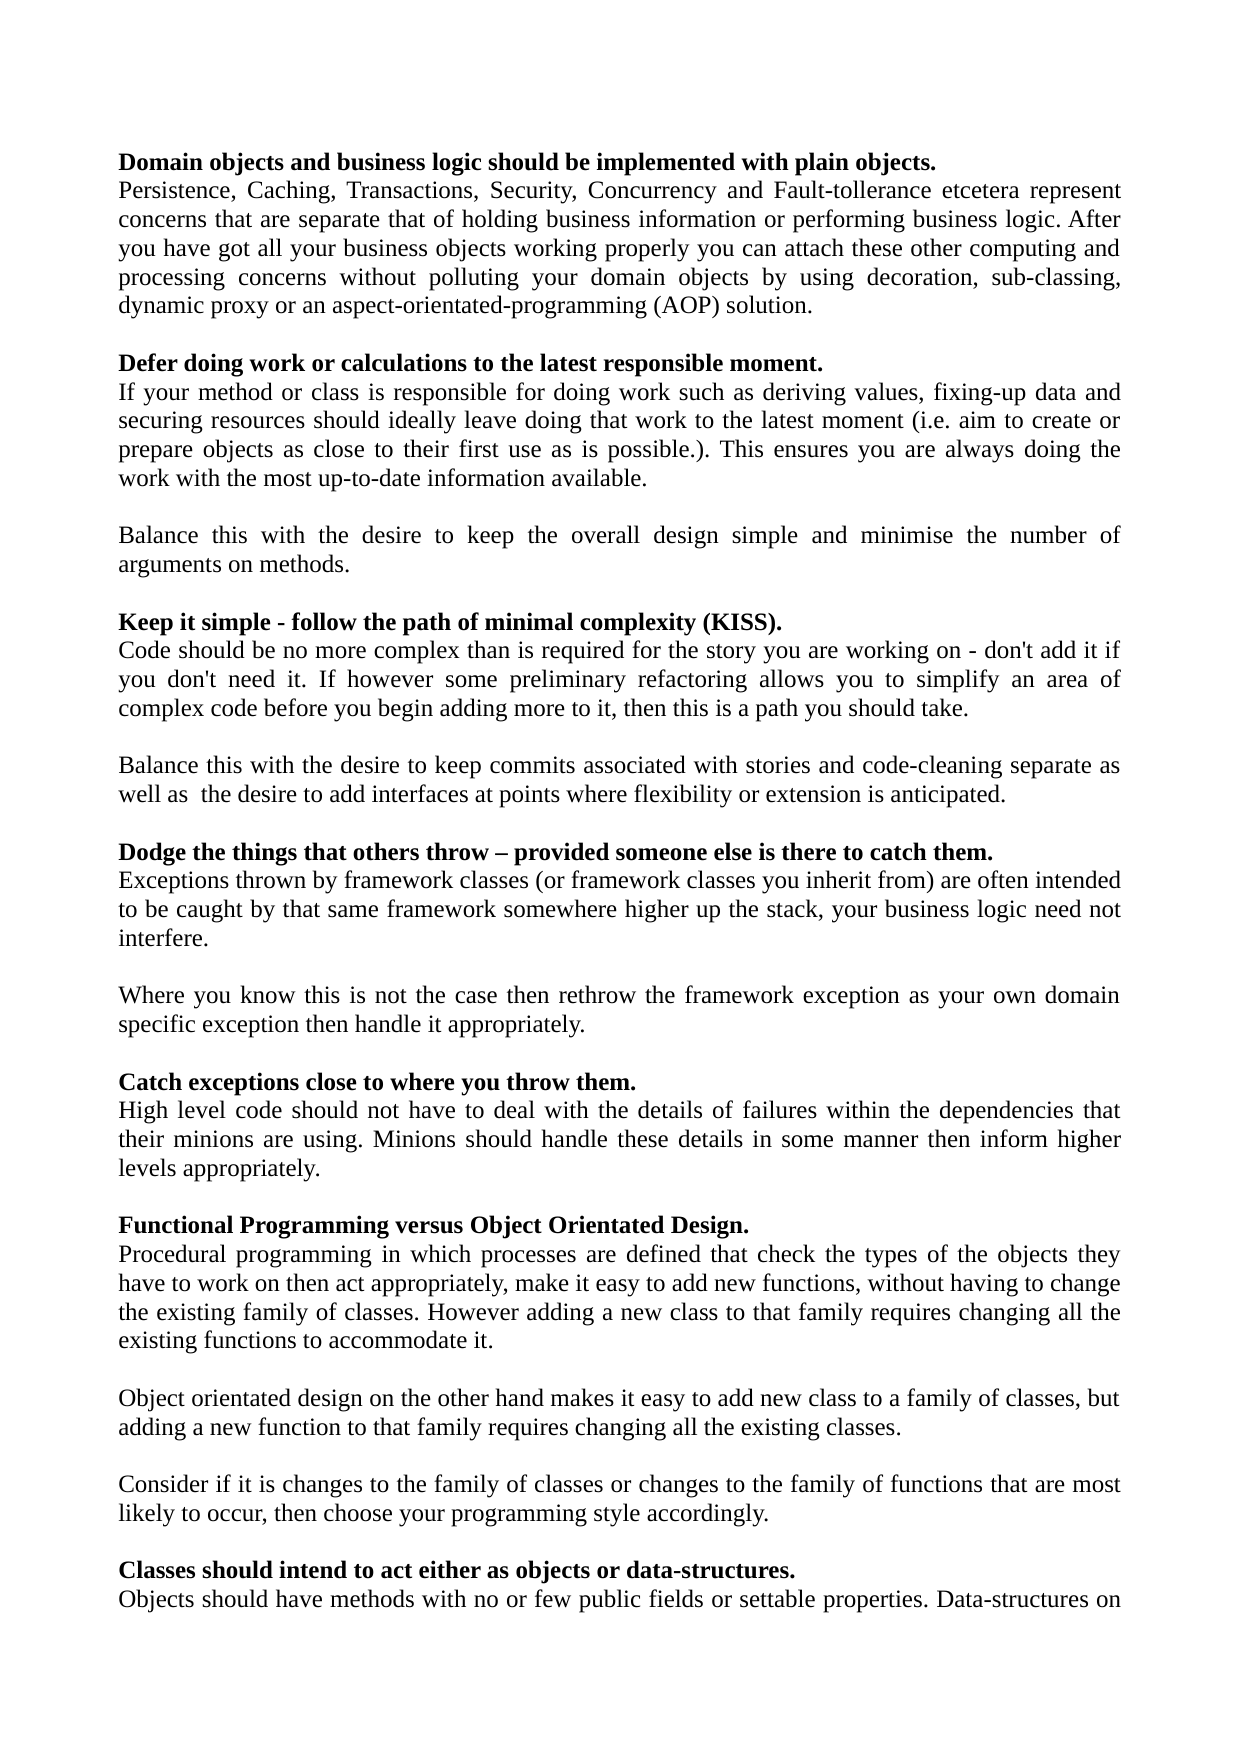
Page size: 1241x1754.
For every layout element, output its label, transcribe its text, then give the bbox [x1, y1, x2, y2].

text Classes should intend to act either as objects or data-structures. [118, 1556, 1122, 1584]
text If your method or class is responsible for doing work such as deriving values, fixing-up data and securing resources should ideally leave doing that work to the latest moment (i.e. aim to create or prepare objects as close to their first use as is possible.). This ensures you are always doing the work with the most up-to-date information available. [118, 377, 1122, 492]
text Code should be no more complex than is required for the story you are working on - don't add it if you don't need it. If however some preliminary refactoring allows you to simplify an area of complex code before you begin adding more to it, then this is a path you should take. [118, 636, 1122, 722]
text Keep it simple - follow the path of minimal complexity (KISS). [118, 607, 1122, 636]
text Defer doing work or calculations to the latest responsible moment. [118, 348, 1122, 377]
text Domain objects and business logic should be implemented with plain objects. [118, 147, 1122, 176]
text Persistence, Caching, Transactions, Security, Concurrency and Fault-tollerance etcetera represent concerns that are separate that of holding business information or performing business logic. After you have got all your business objects working properly you can attach these other computing and processing concerns without polluting your domain objects by using decoration, sub-classing, dynamic proxy or an aspect-orientated-programming (AOP) solution. [118, 176, 1122, 319]
text Dodge the things that others throw – provided someone else is there to catch them. [118, 837, 1122, 866]
text Catch exceptions close to where you throw them. [118, 1067, 1122, 1096]
text Balance this with the desire to keep commits associated with stories and code-cleaning separate as well as the desire to add interfaces at points where flexibility or extension is anticipated. [118, 751, 1122, 808]
text Balance this with the desire to keep the overall design simple and minimise the number of arguments on methods. [118, 521, 1122, 578]
text Consider if it is changes to the family of classes or changes to the family of functions that are most likely to occur, then choose your programming style accordingly. [118, 1469, 1122, 1527]
text Exceptions thrown by framework classes (or framework classes you inherit from) are often intended to be caught by that same framework somewhere higher up the stack, your business logic need not interfere. [118, 866, 1122, 952]
text High level code should not have to deal with the details of failures within the dependencies that their minions are using. Minions should handle these details in some manner then inform higher levels appropriately. [118, 1096, 1122, 1182]
text Functional Programming versus Object Orientated Design. [118, 1211, 1122, 1239]
text Procedural programming in which processes are defined that check the types of the objects they have to work on then act appropriately, make it easy to add new functions, without having to change the existing family of classes. However adding a new class to that family requires changing all the existing functions to accommodate it. [118, 1239, 1122, 1354]
text Object orientated design on the other hand makes it easy to add new class to a family of classes, but adding a new function to that family requires changing all the existing classes. [118, 1383, 1122, 1441]
text Where you know this is not the case then rethrow the framework exception as your own domain specific exception then handle it appropriately. [118, 981, 1122, 1038]
text Objects should have methods with no or few public fields or settable properties. Data-structures on [118, 1584, 1122, 1613]
